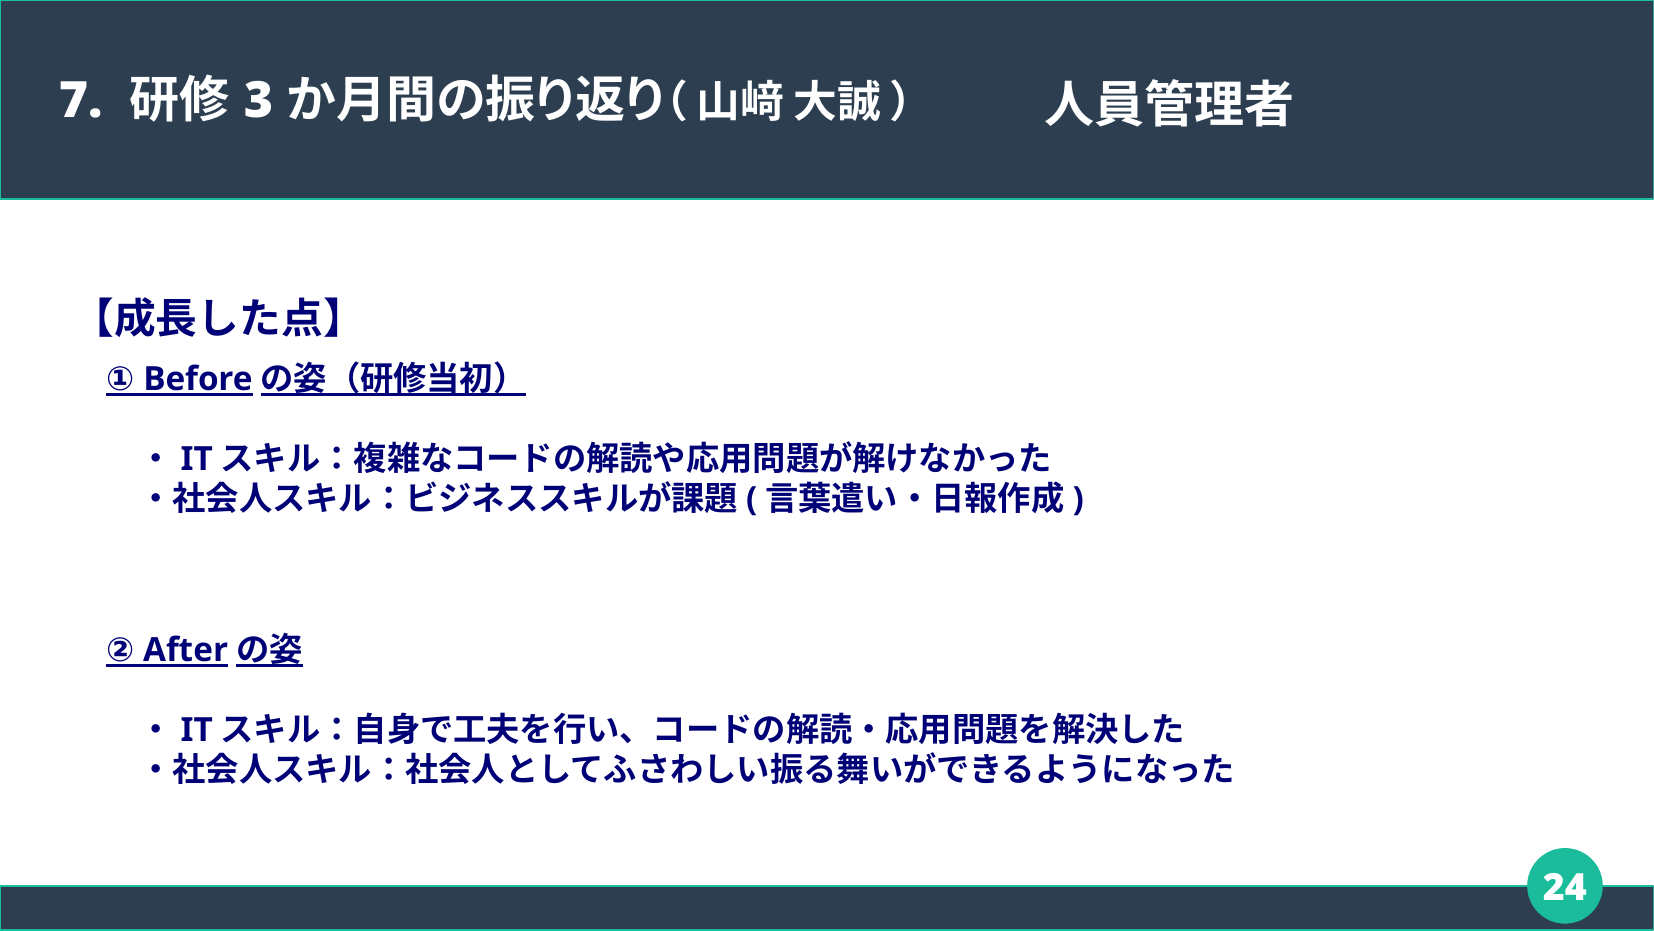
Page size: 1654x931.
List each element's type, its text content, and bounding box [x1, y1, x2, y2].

title 7. 研修3か月間の振り返り（ 山﨑 大誠 ） [59, 37, 1595, 156]
text_box 【成長した点】 [57, 271, 1535, 357]
text_box ② Afterの姿 ・ITスキル：自身で工夫を行い、コードの解読・応用問題を解決した ・社会人スキル：社会人としてふさわしい振る舞いができるようになった [88, 619, 1565, 798]
text_box 人員管理者 [1029, 66, 1559, 137]
text_box ① Beforeの姿（研修当初） ・ITスキル：複雑なコードの解読や応用問題が解けなかった ・社会人スキル：ビジネススキルが課題(言葉遣い・日報作成) [88, 348, 1565, 526]
